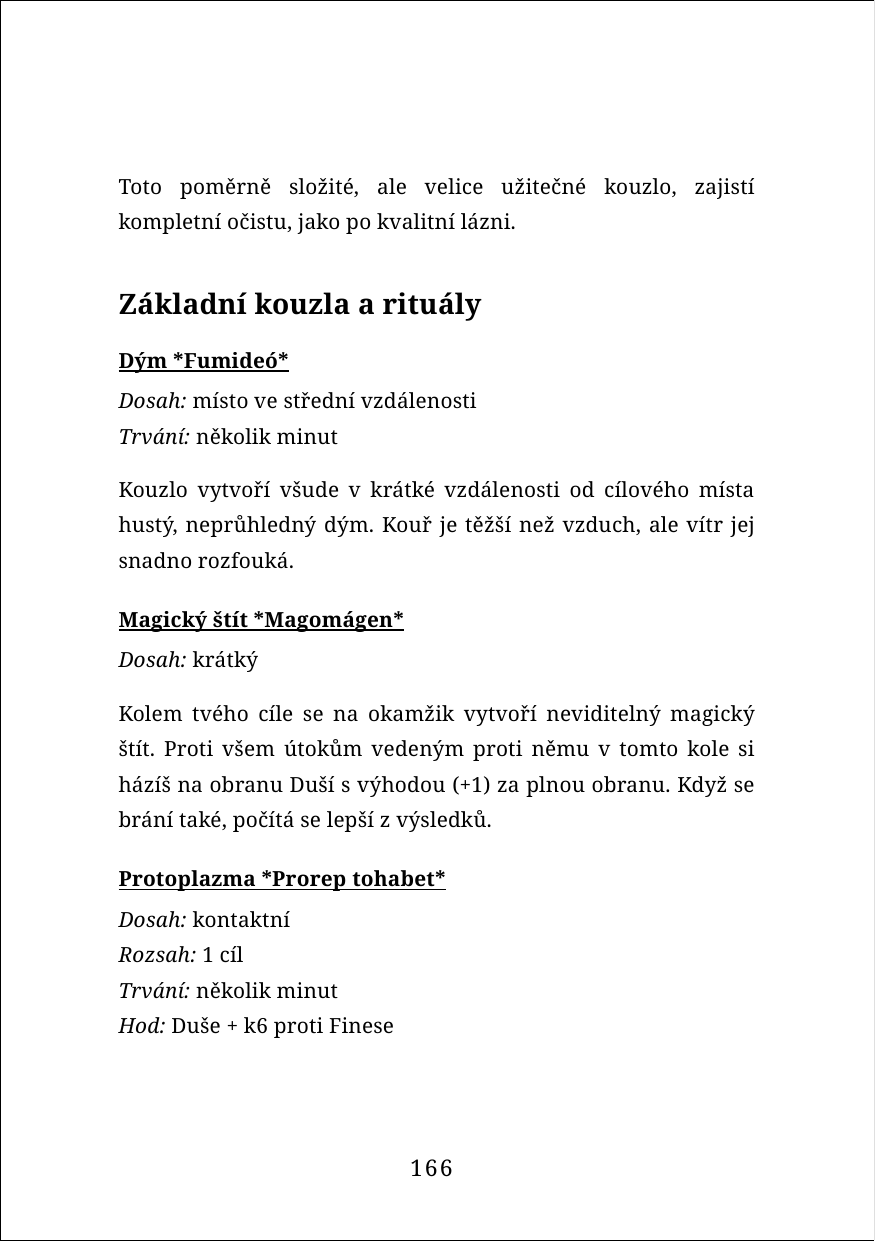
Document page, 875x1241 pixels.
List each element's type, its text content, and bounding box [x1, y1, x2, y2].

subtitle Magický štít *Magomágen* [118, 605, 756, 634]
text Toto poměrně složité, ale velice užitečné kouzlo, zajistí kompletní očistu, jako po kvalitní lázni. [118, 172, 756, 236]
text Kolem tvého cíle se na okamžik vytvoří neviditelný magický štít. Proti všem útokům vedeným proti němu v tomto kole si házíš na obranu Duší s výhodou (+1) za plnou obranu. Když se brání také, počítá se lepší z výsledků. [118, 699, 756, 834]
subtitle Dým *Fumideó* [118, 346, 756, 374]
text Dosah: krátký [118, 646, 756, 674]
text Dosah: kontaktní Rozsah: 1 cíl Trvání: několik minut Hod: Duše + k6 proti Finese [118, 905, 756, 1040]
subtitle Základní kouzla a rituály [118, 284, 756, 322]
text Dosah: místo ve střední vzdálenosti Trvání: několik minut [118, 386, 756, 450]
text Kouzlo vytvoří všude v krátké vzdálenosti od cílového místa hustý, neprůhledný dým. Kouř je těžší než vzduch, ale vítr jej snadno rozfouká. [118, 475, 756, 574]
subtitle Protoplazma *Prorep tohabet* [118, 864, 756, 893]
